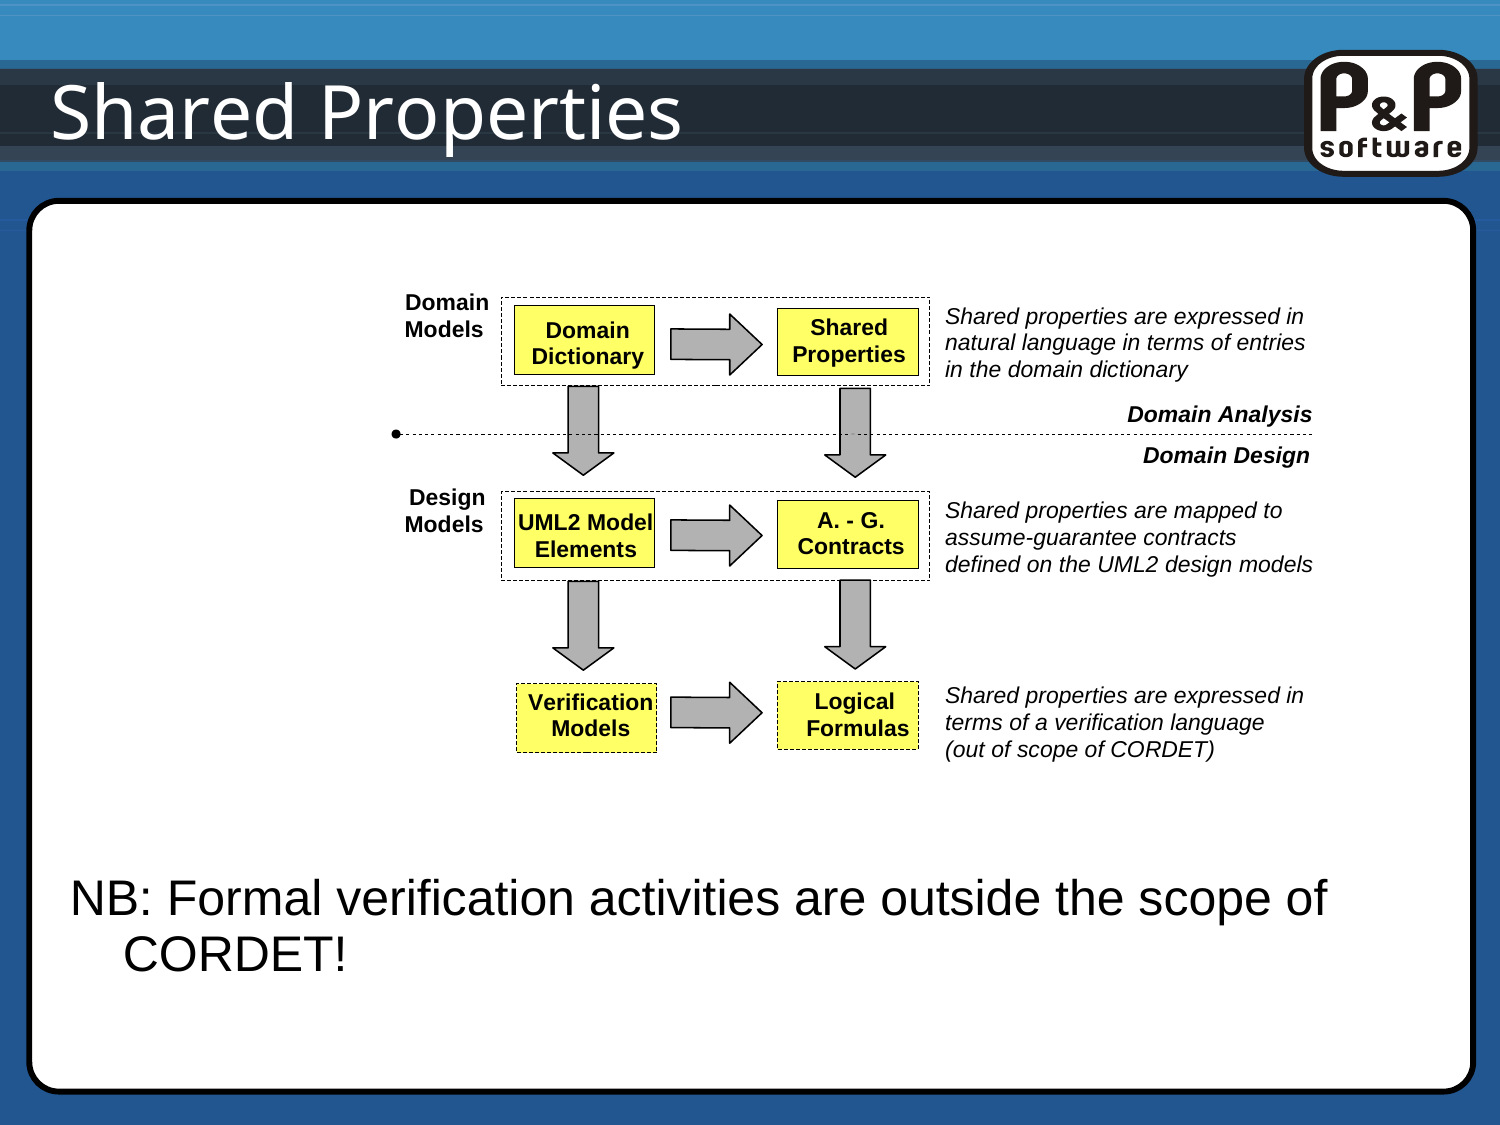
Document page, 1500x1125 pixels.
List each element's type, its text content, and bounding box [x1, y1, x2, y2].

text_box [514, 498, 655, 568]
text_box Domain Design [1143, 441, 1347, 494]
text_box A. - G. Contracts [797, 506, 910, 574]
text_box [824, 580, 886, 669]
picture [0, 0, 1500, 239]
text_box [516, 683, 657, 753]
text_box [552, 581, 614, 671]
text_box [777, 500, 919, 569]
text_box [514, 305, 655, 375]
title Shared Properties [50, 16, 1091, 204]
text_box [777, 308, 919, 376]
text_box [670, 314, 763, 376]
text_box Domain Dictionary [531, 316, 645, 383]
text_box UML2 Model Elements [518, 508, 654, 576]
text_box Shared properties are mapped to assume-guarantee contracts defined on the UML2 design models [945, 496, 1314, 603]
text_box Design Models [404, 483, 513, 563]
text_box [552, 386, 614, 476]
text_box Shared properties are expressed in terms of a verification language (out of scope of CORDET) [945, 681, 1305, 788]
text_box Shared properties are expressed in natural language in terms of entries in the domain dictionary [945, 302, 1307, 408]
text_box [670, 682, 763, 744]
text_box [777, 681, 919, 750]
text_box [670, 505, 763, 566]
text_box Shared Properties [792, 313, 907, 381]
list NB: Formal verification activities are outside the scope of CORDET! [52, 870, 1460, 983]
text_box Verification Models [528, 688, 654, 755]
text_box Domain Analysis [1127, 400, 1332, 453]
text_box Domain Models [404, 288, 513, 368]
text_box [824, 388, 886, 478]
text_box Logical Formulas [806, 687, 933, 755]
